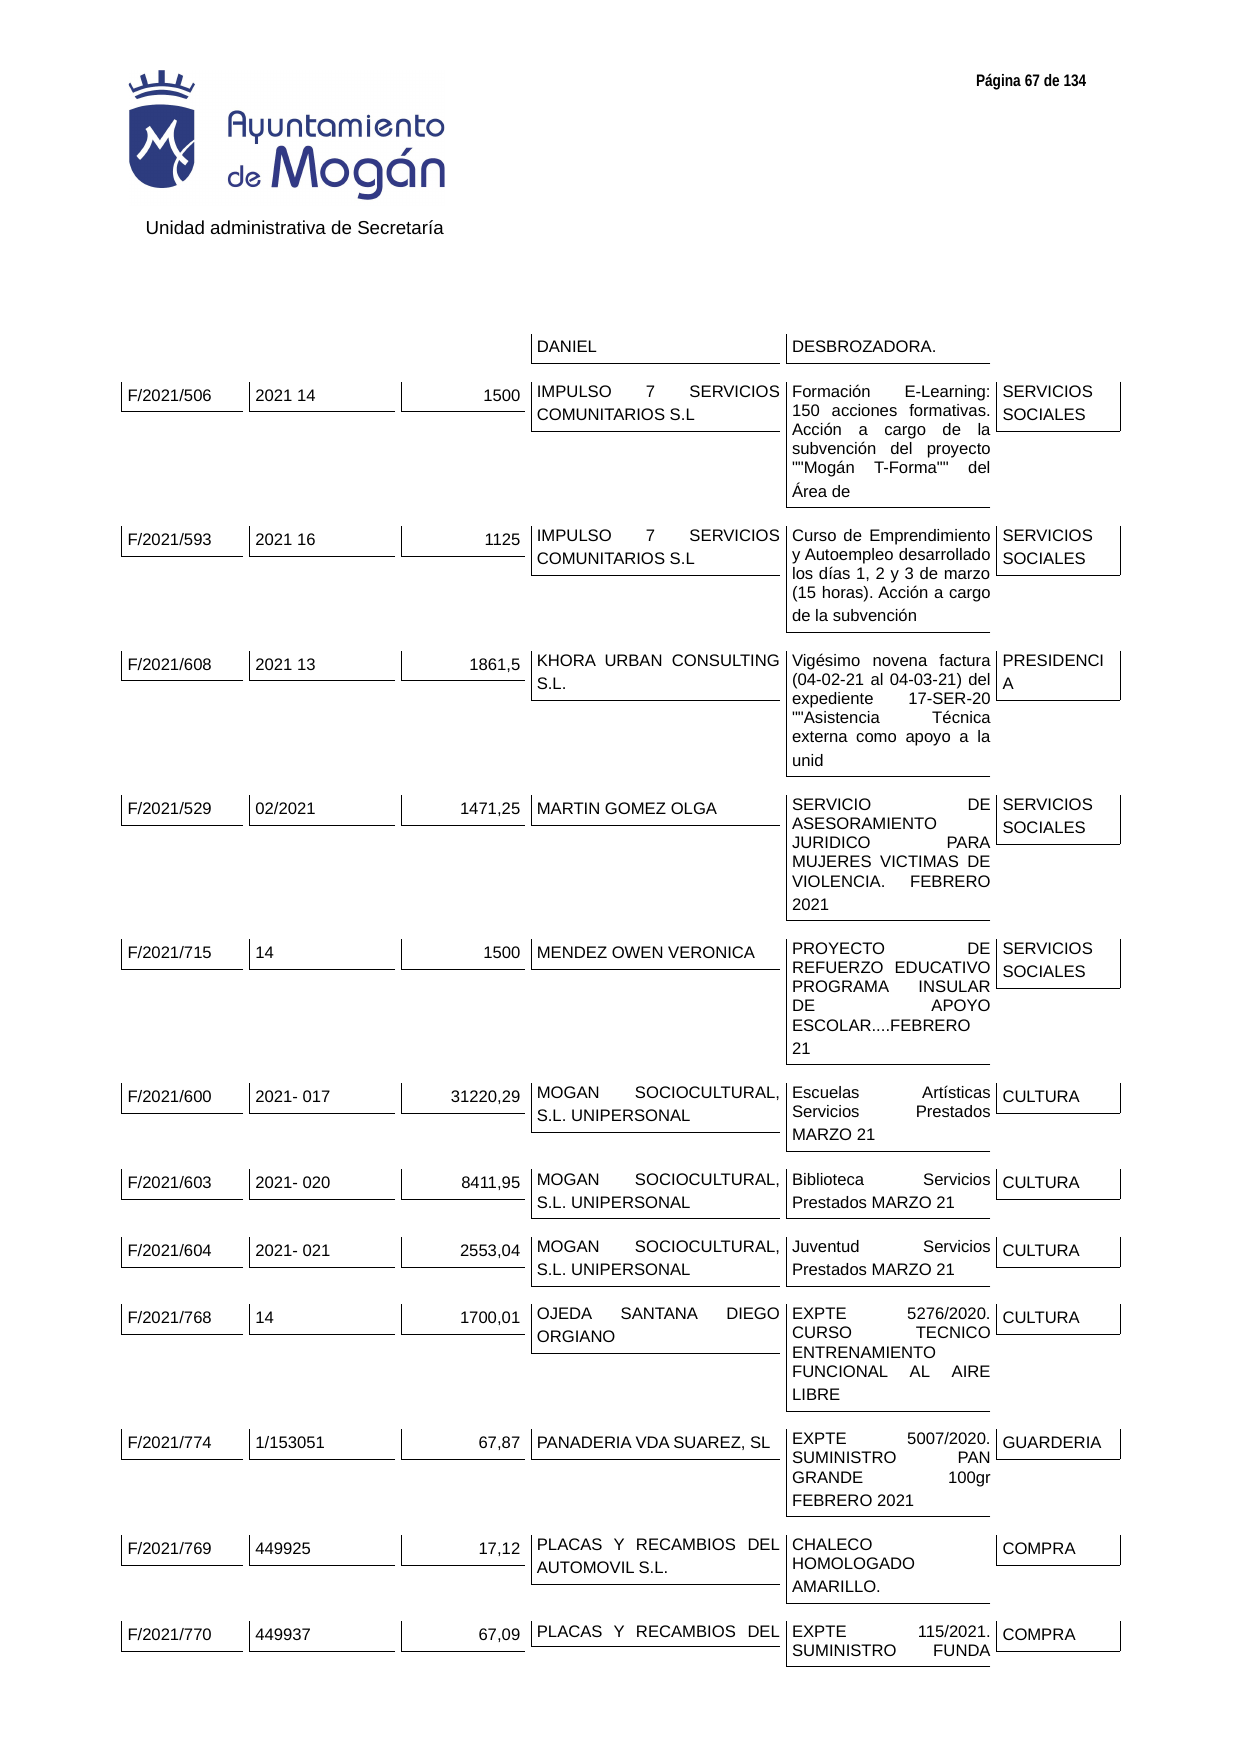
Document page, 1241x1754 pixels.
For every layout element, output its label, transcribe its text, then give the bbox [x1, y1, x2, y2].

table_cell F/2021/769 [118, 1532, 246, 1618]
table_cell 67,09 [398, 1619, 528, 1669]
table_cell Juventud Servicios Prestados MARZO 21 [783, 1234, 993, 1301]
table_cell 1125 [398, 523, 528, 648]
table_cell PRESIDENCIA [993, 648, 1123, 792]
table_cell SERVICIOS SOCIALES [993, 523, 1123, 648]
table_cell 2021- 021 [246, 1234, 398, 1301]
table_cell 1500 [398, 379, 528, 523]
table_cell [118, 331, 246, 379]
table_cell 31220,29 [398, 1080, 528, 1166]
table_cell SERVICIOS SOCIALES [993, 379, 1123, 523]
table_cell SERVICIO DE ASESORAMIENTO JURIDICO PARA MUJERES VICTIMAS DE VIOLENCIA. FEBRERO 2021 [783, 792, 993, 936]
table_cell PANADERIA VDA SUAREZ, SL [528, 1426, 783, 1532]
table_cell 449925 [246, 1532, 398, 1618]
table_cell Biblioteca Servicios Prestados MARZO 21 [783, 1166, 993, 1234]
table_cell F/2021/774 [118, 1426, 246, 1532]
table_cell COMPRA [993, 1619, 1123, 1669]
table_cell IMPULSO 7 SERVICIOS COMUNITARIOS S.L [528, 379, 783, 523]
table_cell F/2021/593 [118, 523, 246, 648]
table_cell 2021 16 [246, 523, 398, 648]
table_cell F/2021/506 [118, 379, 246, 523]
table_cell 67,87 [398, 1426, 528, 1532]
table_cell Curso de Emprendimiento y Autoempleo desarrollado los días 1, 2 y 3 de marzo (15 horas). Acción a cargo de la subvención [783, 523, 993, 648]
table_cell CHALECO HOMOLOGADO AMARILLO. [783, 1532, 993, 1618]
table_cell PLACAS Y RECAMBIOS DEL [528, 1619, 783, 1669]
table_cell OJEDA SANTANA DIEGO ORGIANO [528, 1301, 783, 1426]
table_cell EXPTE 5007/2020. SUMINISTRO PAN GRANDE 100gr FEBRERO 2021 [783, 1426, 993, 1532]
table_cell F/2021/529 [118, 792, 246, 936]
table_cell 1471,25 [398, 792, 528, 936]
table_cell 2553,04 [398, 1234, 528, 1301]
table_cell CULTURA [993, 1080, 1123, 1166]
table_cell IMPULSO 7 SERVICIOS COMUNITARIOS S.L [528, 523, 783, 648]
table_cell F/2021/715 [118, 936, 246, 1080]
table_cell 1/153051 [246, 1426, 398, 1532]
table_cell KHORA URBAN CONSULTING S.L. [528, 648, 783, 792]
table_cell COMPRA [993, 1532, 1123, 1618]
table_cell F/2021/604 [118, 1234, 246, 1301]
table_cell 8411,95 [398, 1166, 528, 1234]
table_cell F/2021/600 [118, 1080, 246, 1166]
table_cell MOGAN SOCIOCULTURAL, S.L. UNIPERSONAL [528, 1080, 783, 1166]
table_cell 2021- 017 [246, 1080, 398, 1166]
table_cell CULTURA [993, 1301, 1123, 1426]
table_cell PROYECTO DE REFUERZO EDUCATIVO PROGRAMA INSULAR DE APOYO ESCOLAR....FEBRERO 21 [783, 936, 993, 1080]
table_cell [246, 331, 398, 379]
table_cell 14 [246, 1301, 398, 1426]
table_cell 02/2021 [246, 792, 398, 936]
table_cell F/2021/608 [118, 648, 246, 792]
table_cell 1500 [398, 936, 528, 1080]
table_cell [398, 331, 528, 379]
picture [128, 70, 445, 206]
table_cell 2021 13 [246, 648, 398, 792]
table_cell CULTURA [993, 1234, 1123, 1301]
table_cell MENDEZ OWEN VERONICA [528, 936, 783, 1080]
table_cell 14 [246, 936, 398, 1080]
table_cell 449937 [246, 1619, 398, 1669]
table_cell DANIEL [528, 331, 783, 379]
table_cell EXPTE 115/2021. SUMINISTRO FUNDA [783, 1619, 993, 1669]
table_cell GUARDERIA [993, 1426, 1123, 1532]
table_cell DESBROZADORA. [783, 331, 993, 379]
table_cell Formación E-Learning: 150 acciones formativas. Acción a cargo de la subvención del proyecto ""Mogán T-Forma"" del Área de [783, 379, 993, 523]
table_cell F/2021/770 [118, 1619, 246, 1669]
table_cell 17,12 [398, 1532, 528, 1618]
table_cell MARTIN GOMEZ OLGA [528, 792, 783, 936]
table_cell SERVICIOS SOCIALES [993, 792, 1123, 936]
table_cell EXPTE 5276/2020. CURSO TECNICO ENTRENAMIENTO FUNCIONAL AL AIRE LIBRE [783, 1301, 993, 1426]
table_cell MOGAN SOCIOCULTURAL, S.L. UNIPERSONAL [528, 1234, 783, 1301]
table_cell MOGAN SOCIOCULTURAL, S.L. UNIPERSONAL [528, 1166, 783, 1234]
table_cell 1700,01 [398, 1301, 528, 1426]
table_cell 1861,5 [398, 648, 528, 792]
table_cell PLACAS Y RECAMBIOS DEL AUTOMOVIL S.L. [528, 1532, 783, 1618]
table_cell 2021- 020 [246, 1166, 398, 1234]
table_cell 2021 14 [246, 379, 398, 523]
table_cell F/2021/768 [118, 1301, 246, 1426]
table_cell SERVICIOS SOCIALES [993, 936, 1123, 1080]
table_cell Escuelas Artísticas Servicios Prestados MARZO 21 [783, 1080, 993, 1166]
table_cell [993, 331, 1123, 379]
table_cell F/2021/603 [118, 1166, 246, 1234]
table_cell Vigésimo novena factura (04-02-21 al 04-03-21) del expediente 17-SER-20 ""Asistencia Técnica externa como apoyo a la unid [783, 648, 993, 792]
table_cell CULTURA [993, 1166, 1123, 1234]
